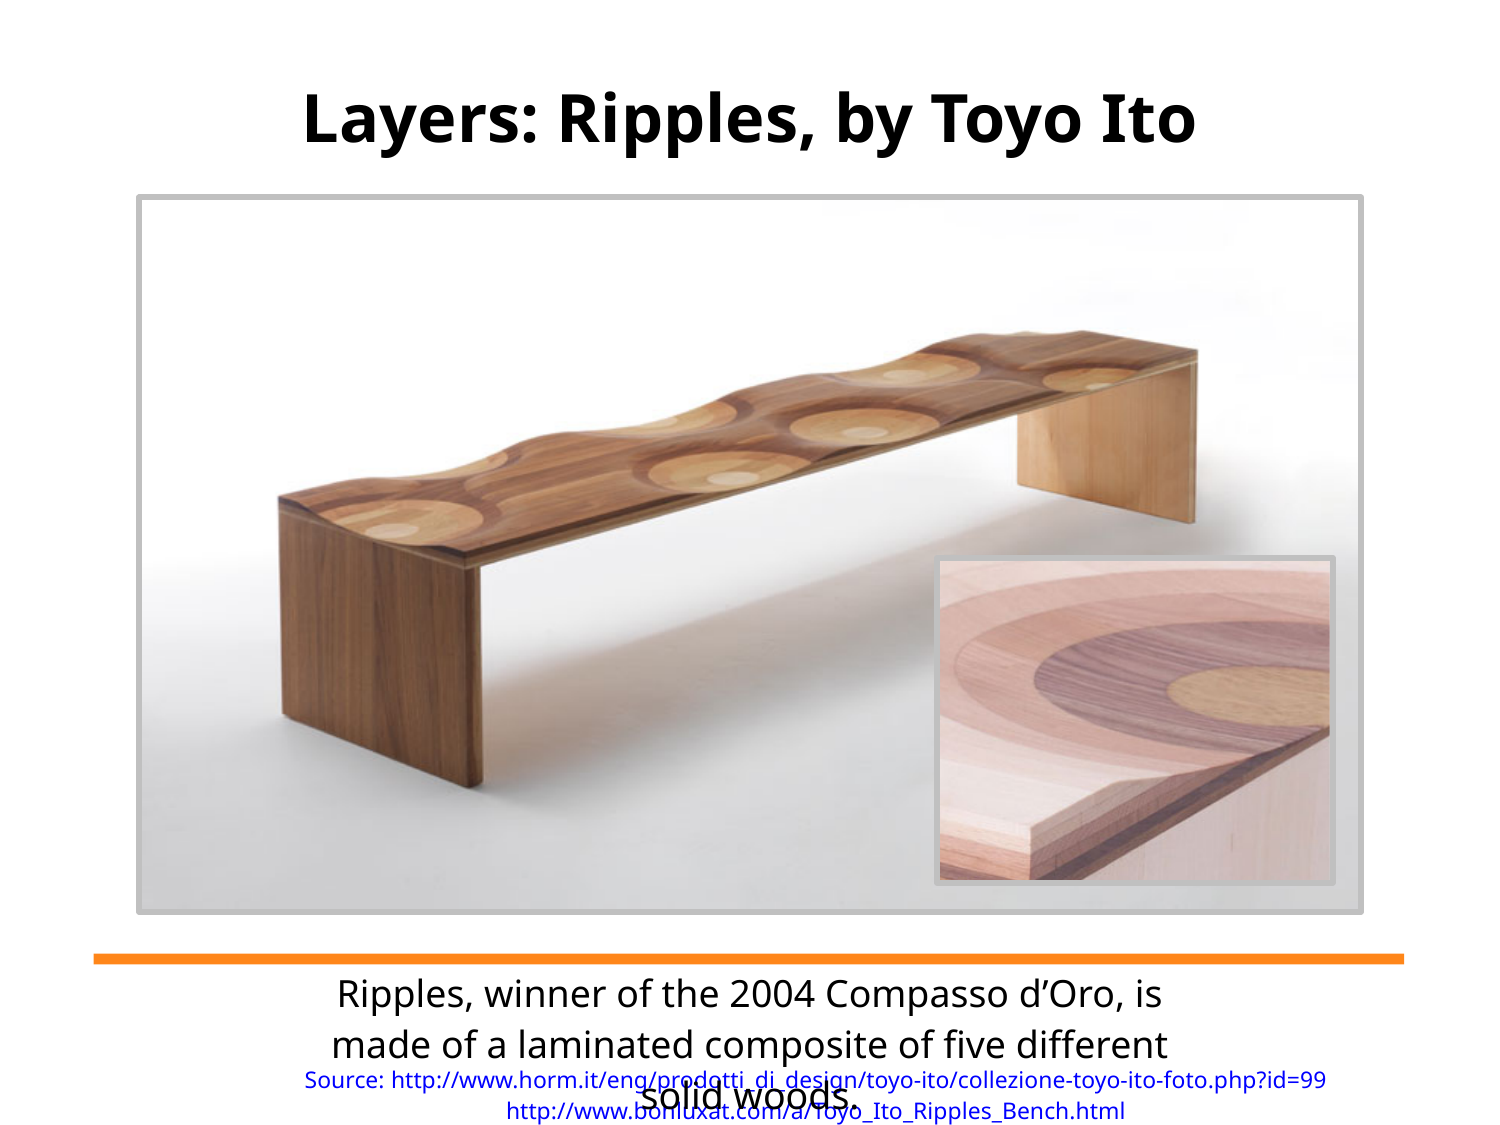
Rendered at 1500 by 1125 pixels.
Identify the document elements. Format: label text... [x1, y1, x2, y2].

text_box Source: http://www.horm.it/eng/prodotti_di_design/toyo-ito/collezione-toyo-ito-foto.php?id=99 http://www.bonluxat.com/a/Toyo_Ito_Ripples_Bench.html [289, 1064, 1211, 1123]
picture [0, 0, 1500, 1125]
text_box Ripples, winner of the 2004 Compasso d’Oro, is made of a laminated composite of five different solid woods. [284, 960, 1216, 1064]
title Layers: Ripples, by Toyo Ito [75, 44, 1426, 188]
